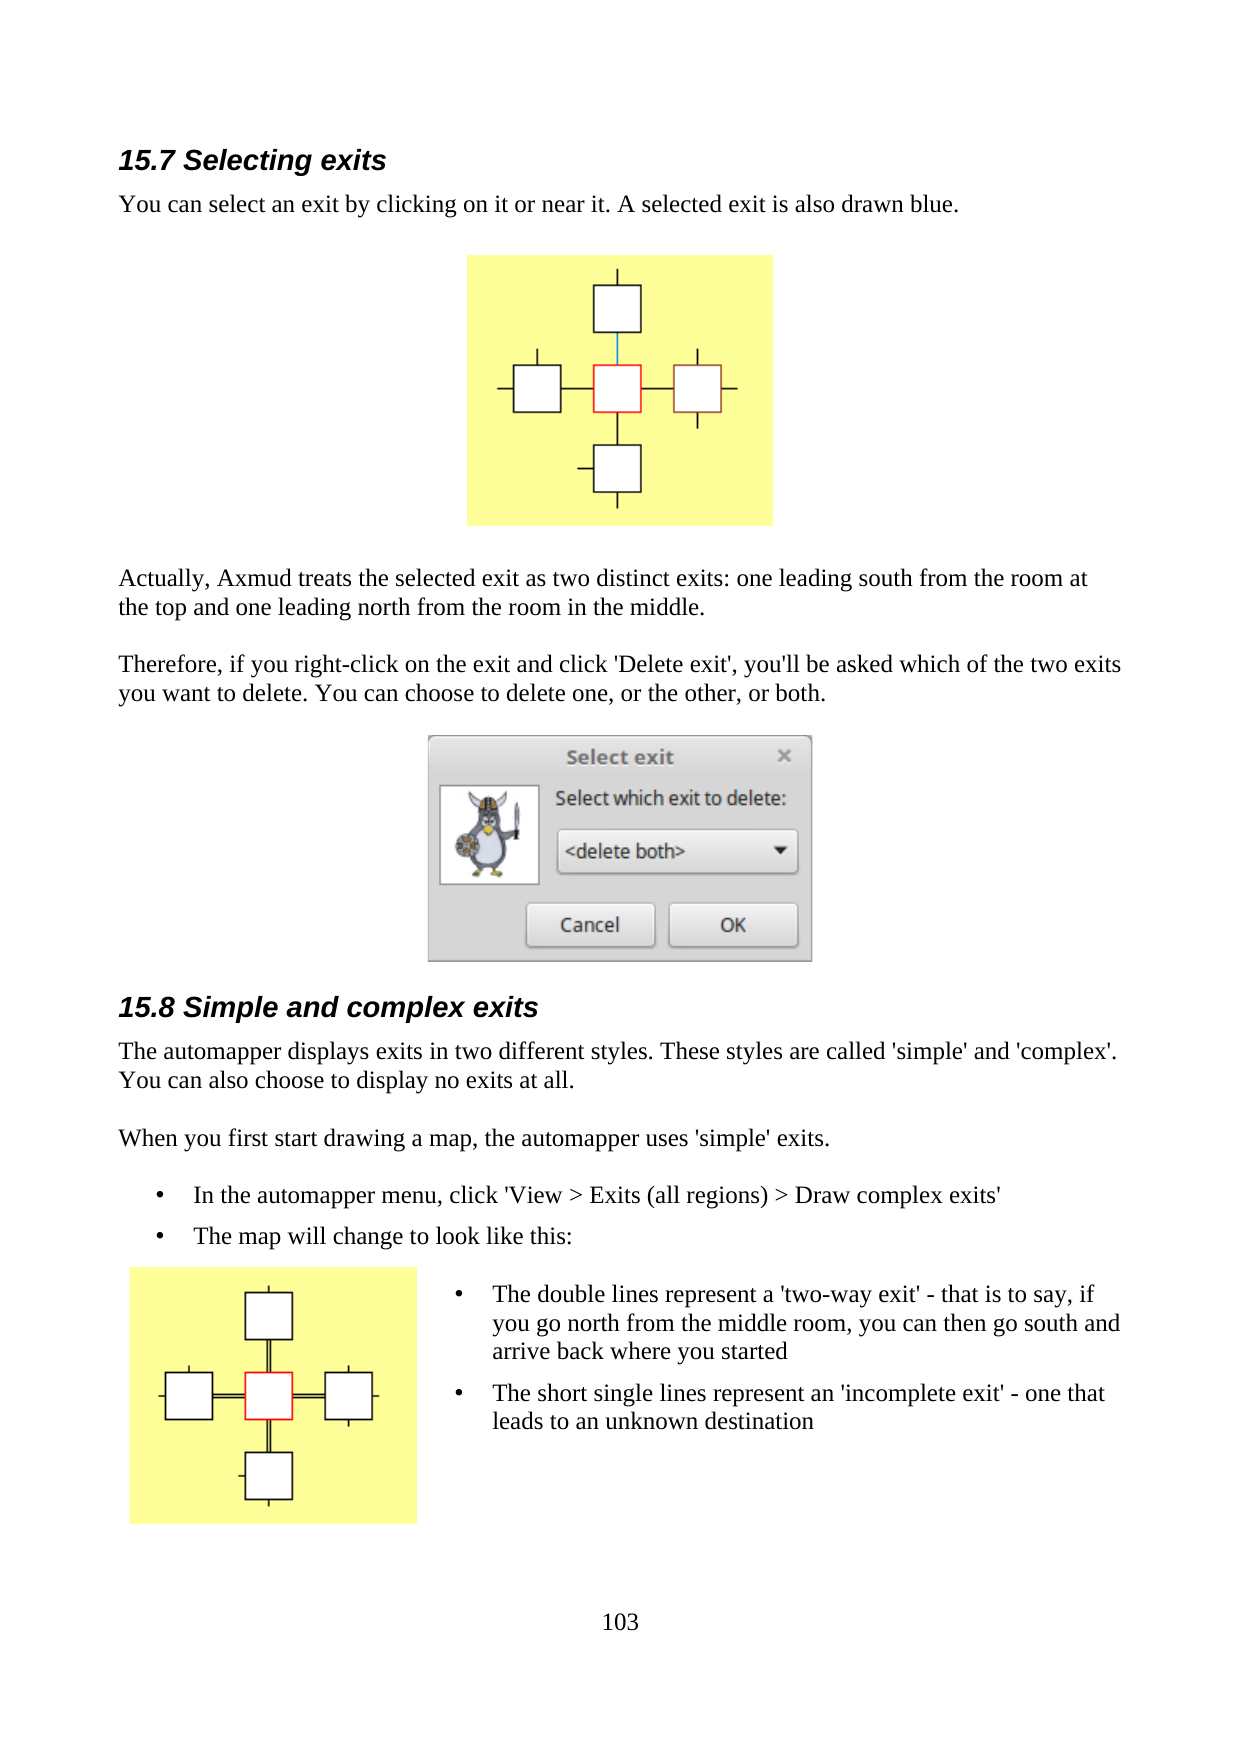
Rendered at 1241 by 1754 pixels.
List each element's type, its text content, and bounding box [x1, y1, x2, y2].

subtitle 15.8 Simple and complex exits [118, 990, 1122, 1024]
picture [129, 1267, 417, 1524]
text Actually, Axmud treats the selected exit as two distinct exits: one leading south from the room at the top and one leading north from the room in the middle. [118, 563, 1122, 620]
text The automapper displays exits in two different styles. These styles are called 'simple' and 'complex'. You can also choose to display no exits at all. [118, 1036, 1122, 1094]
text Therefore, if you right-click on the exit and click 'Delete exit', you'll be asked which of the two exits you want to delete. You can choose to delete one, or the other, or both. [118, 649, 1122, 707]
text You can select an exit by clicking on it or near it. A selected exit is also drawn blue. [118, 189, 1122, 218]
list The short single lines represent an 'incomplete exit' - one that leads to an unknown destination [417, 1378, 1122, 1435]
list The double lines represent a 'two-way exit' - that is to say, if you go north from the middle room, you can then go south and arrive back where you started [417, 1279, 1122, 1365]
picture [467, 255, 774, 526]
list In the automapper menu, click 'View > Exits (all regions) > Draw complex exits' [156, 1180, 1122, 1209]
text When you first start drawing a map, the automapper uses 'simple' exits. [118, 1123, 1122, 1151]
subtitle 15.7 Selecting exits [118, 143, 1122, 177]
list The map will change to look like this: [156, 1221, 1122, 1250]
picture [427, 735, 813, 962]
